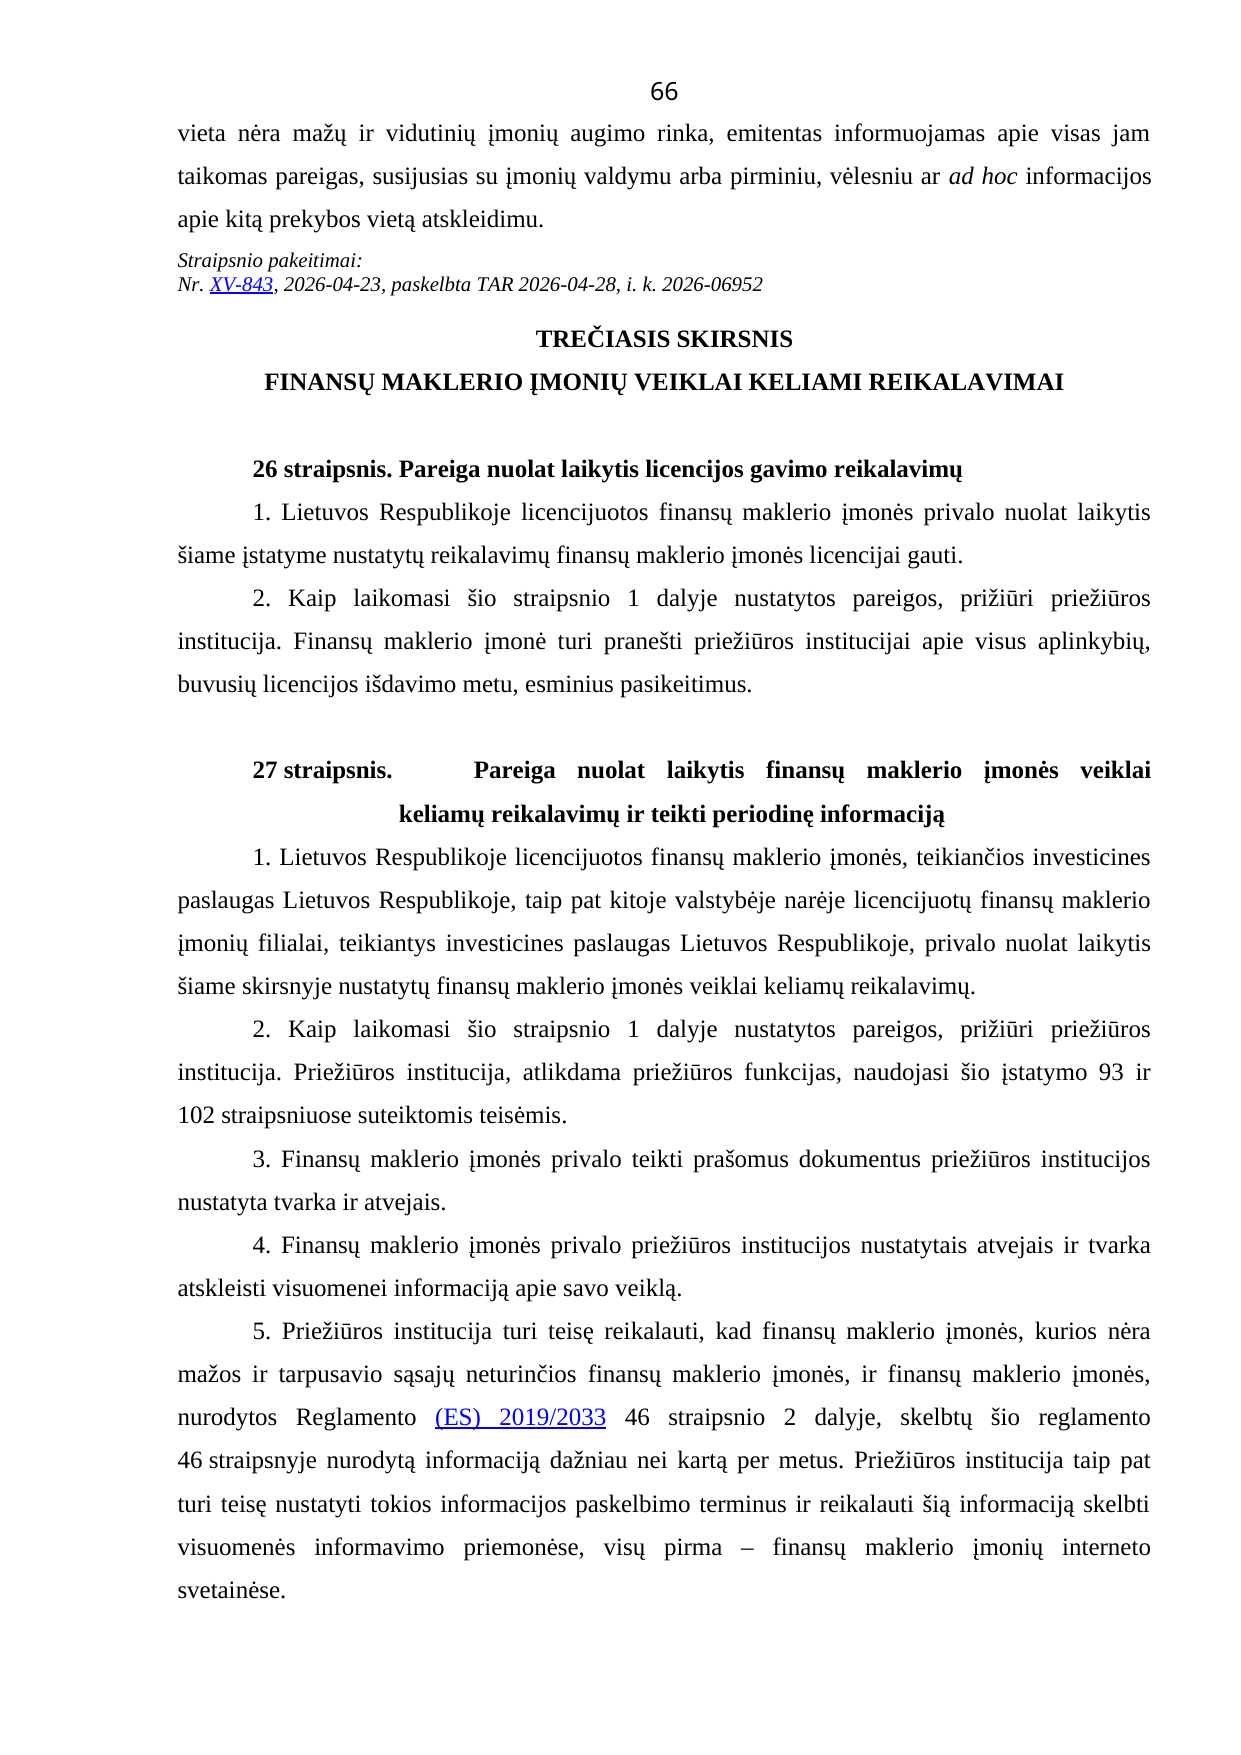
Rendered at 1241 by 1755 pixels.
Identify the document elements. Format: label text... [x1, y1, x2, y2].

text 3. Finansų maklerio įmonės privalo teikti prašomus dokumentus priežiūros institucijos nustatyta tvarka ir atvejais. [177, 1144, 1152, 1216]
text vieta nėra mažų ir vidutinių įmonių augimo rinka, emitentas informuojamas apie visas jam taikomas pareigas, susijusias su įmonių valdymu arba pirminiu, vėlesniu ar ad hoc informacijos apie kitą prekybos vietą atskleidimu. [177, 118, 1152, 233]
text 1. Lietuvos Respublikoje licencijuotos finansų maklerio įmonės privalo nuolat laikytis šiame įstatyme nustatytų reikalavimų finansų maklerio įmonės licencijai gauti. [177, 497, 1152, 569]
text 1. Lietuvos Respublikoje licencijuotos finansų maklerio įmonės, teikiančios investicines paslaugas Lietuvos Respublikoje, taip pat kitoje valstybėje narėje licencijuotų finansų maklerio įmonių filialai, teikiantys investicines paslaugas Lietuvos Respublikoje, privalo nuolat laikytis šiame skirsnyje nustatytų finansų maklerio įmonės veiklai keliamų reikalavimų. [177, 842, 1152, 1000]
text 2. Kaip laikomasi šio straipsnio 1 dalyje nustatytos pareigos, prižiūri priežiūros institucija. Priežiūros institucija, atlikdama priežiūros funkcijas, naudojasi šio įstatymo 93 ir 102 straipsniuose suteiktomis teisėmis. [177, 1014, 1152, 1129]
text 26 straipsnis. Pareiga nuolat laikytis licencijos gavimo reikalavimų [177, 454, 1152, 482]
text Straipsnio pakeitimai: [177, 247, 1152, 272]
text 4. Finansų maklerio įmonės privalo priežiūros institucijos nustatytais atvejais ir tvarka atskleisti visuomenei informaciją apie savo veiklą. [177, 1230, 1152, 1302]
text 5. Priežiūros institucija turi teisę reikalauti, kad finansų maklerio įmonės, kurios nėra mažos ir tarpusavio sąsajų neturinčios finansų maklerio įmonės, ir finansų maklerio įmonės, nurodytos Reglamento (ES) 2019/2033 46 straipsnio 2 dalyje, skelbtų šio reglamento 46 straipsnyje nurodytą informaciją dažniau nei kartą per metus. Priežiūros institucija taip pat turi teisę nustatyti tokios informacijos paskelbimo terminus ir reikalauti šią informaciją skelbti visuomenės informavimo priemonėse, visų pirma – finansų maklerio įmonių interneto svetainėse. [177, 1316, 1152, 1604]
text 27 straipsnis. Pareiga nuolat laikytis finansų maklerio įmonės veiklai keliamų reikalavimų ir teikti periodinę informaciją [252, 756, 1152, 827]
text Nr. XV-843, 2026-04-23, paskelbta TAR 2026-04-28, i. k. 2026-06952 [177, 272, 1152, 296]
text FINANSŲ MAKLERIO ĮMONIŲ VEIKLAI KELIAMI REIKALAVIMAI [177, 367, 1152, 396]
text 2. Kaip laikomasi šio straipsnio 1 dalyje nustatytos pareigos, prižiūri priežiūros institucija. Finansų maklerio įmonė turi pranešti priežiūros institucijai apie visus aplinkybių, buvusių licencijos išdavimo metu, esminius pasikeitimus. [177, 583, 1152, 698]
text TREČIASIS SKIRSNIS [177, 324, 1152, 353]
